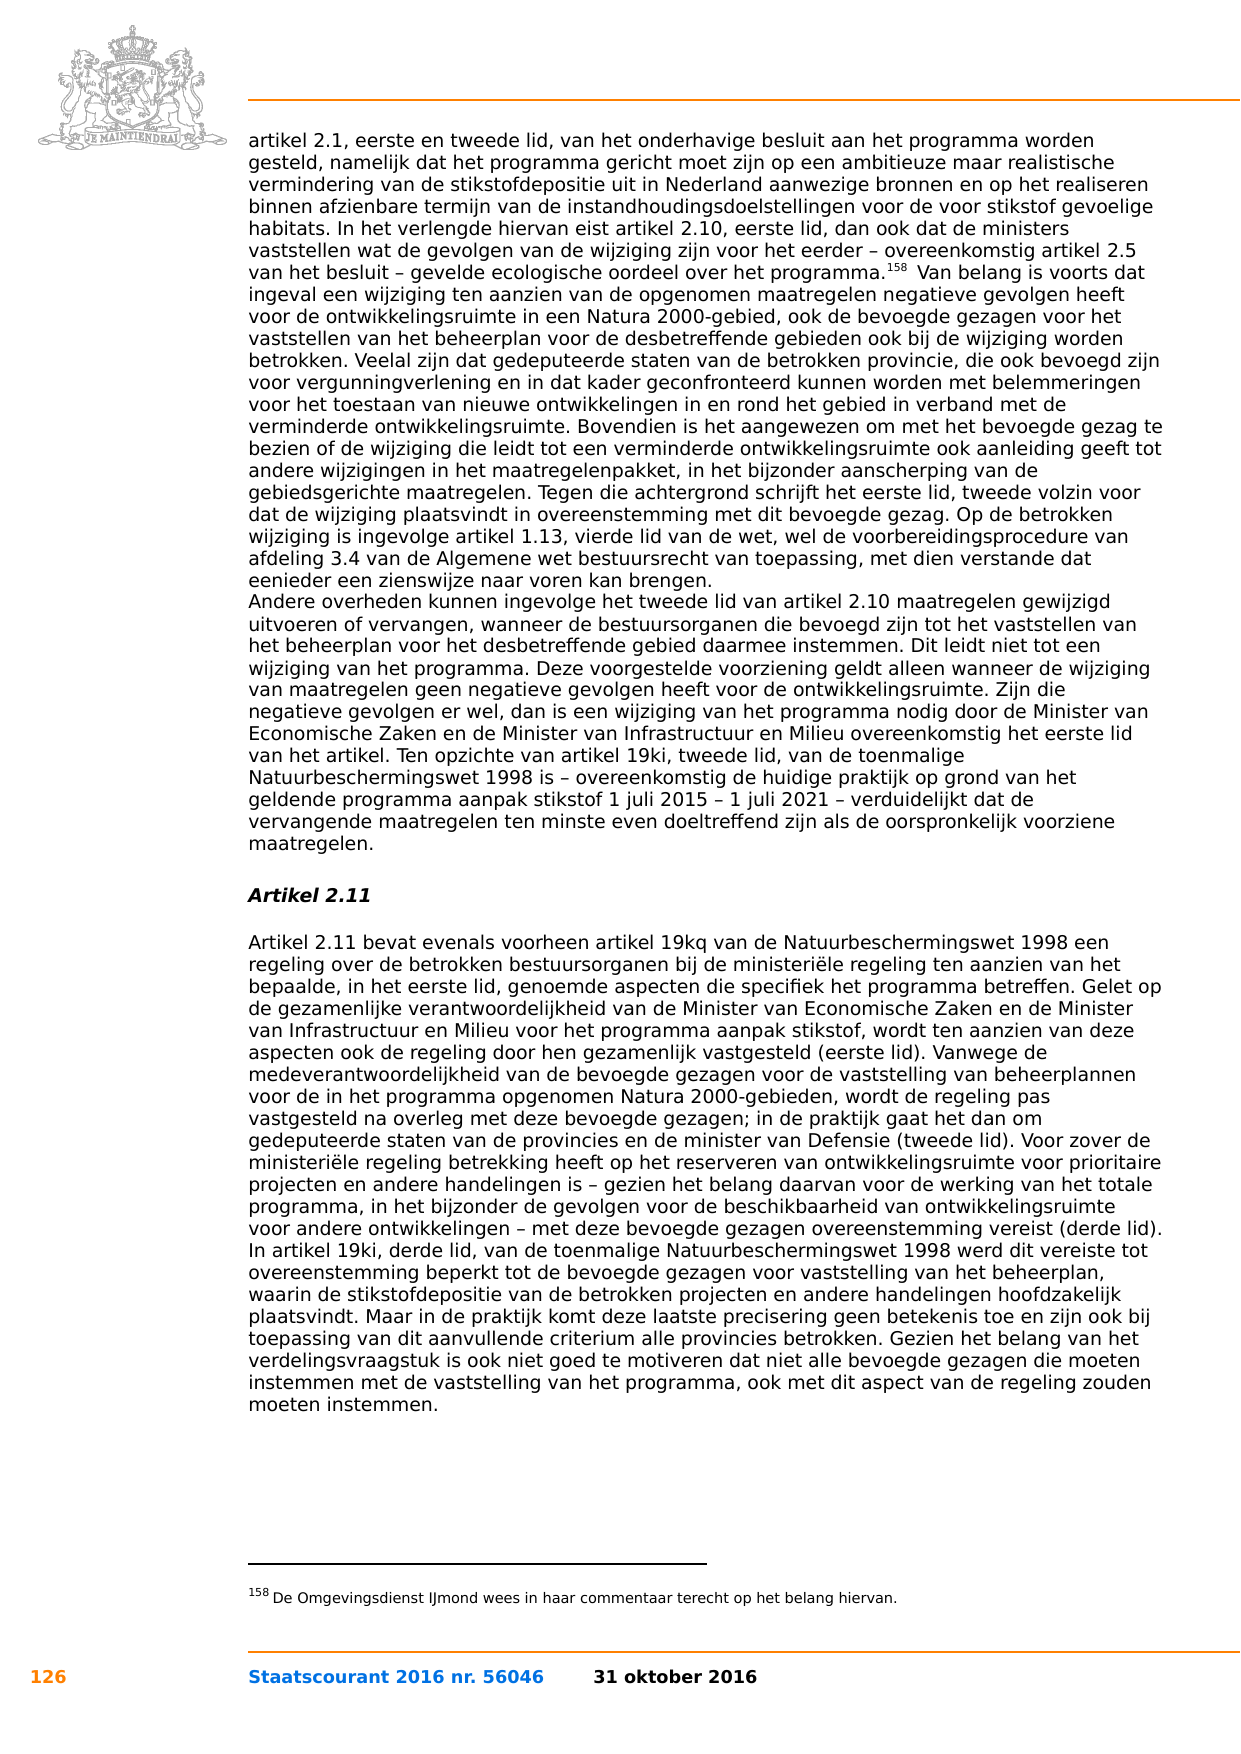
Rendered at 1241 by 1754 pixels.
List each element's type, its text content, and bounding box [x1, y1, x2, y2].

text De Omgevingsdienst IJmond wees in haar commentaar terecht op het belang hiervan. [248, 1586, 1163, 1608]
text artikel 2.1, eerste en tweede lid, van het onderhavige besluit aan het programma worden gesteld, namelijk dat het programma gericht moet zijn op een ambitieuze maar realistische vermindering van de stikstofdepositie uit in Nederland aanwezige bronnen en op het realiseren binnen afzienbare termijn van de instandhoudingsdoelstellingen voor de voor stikstof gevoelige habitats. In het verlengde hiervan eist artikel 2.10, eerste lid, dan ook dat de ministers vaststellen wat de gevolgen van de wijziging zijn voor het eerder – overeenkomstig artikel 2.5 van het besluit – gevelde ecologische oordeel over het programma. Van belang is voorts dat ingeval een wijziging ten aanzien van de opgenomen maatregelen negatieve gevolgen heeft voor de ontwikkelingsruimte in een Natura 2000-gebied, ook de bevoegde gezagen voor het vaststellen van het beheerplan voor de desbetreffende gebieden ook bij de wijziging worden betrokken. Veelal zijn dat gedeputeerde staten van de betrokken provincie, die ook bevoegd zijn voor vergunningverlening en in dat kader geconfronteerd kunnen worden met belemmeringen voor het toestaan van nieuwe ontwikkelingen in en rond het gebied in verband met de verminderde ontwikkelingsruimte. Bovendien is het aangewezen om met het bevoegde gezag te bezien of de wijziging die leidt tot een verminderde ontwikkelingsruimte ook aanleiding geeft tot andere wijzigingen in het maatregelenpakket, in het bijzonder aanscherping van de gebiedsgerichte maatregelen. Tegen die achtergrond schrijft het eerste lid, tweede volzin voor dat de wijziging plaatsvindt in overeenstemming met dit bevoegde gezag. Op de betrokken wijziging is ingevolge artikel 1.13, vierde lid van de wet, wel de voorbereidingsprocedure van afdeling 3.4 van de Algemene wet bestuursrecht van toepassing, met dien verstande dat eenieder een zienswijze naar voren kan brengen. [248, 130, 1163, 591]
text Artikel 2.11 bevat evenals voorheen artikel 19kq van de Natuurbeschermingswet 1998 een regeling over de betrokken bestuursorganen bij de ministeriële regeling ten aanzien van het bepaalde, in het eerste lid, genoemde aspecten die specifiek het programma betreffen. Gelet op de gezamenlijke verantwoordelijkheid van de Minister van Economische Zaken en de Minister van Infrastructuur en Milieu voor het programma aanpak stikstof, wordt ten aanzien van deze aspecten ook de regeling door hen gezamenlijk vastgesteld (eerste lid). Vanwege de medeverantwoordelijkheid van de bevoegde gezagen voor de vaststelling van beheerplannen voor de in het programma opgenomen Natura 2000-gebieden, wordt de regeling pas vastgesteld na overleg met deze bevoegde gezagen; in de praktijk gaat het dan om gedeputeerde staten van de provincies en de minister van Defensie (tweede lid). Voor zover de ministeriële regeling betrekking heeft op het reserveren van ontwikkelingsruimte voor prioritaire projecten en andere handelingen is – gezien het belang daarvan voor de werking van het totale programma, in het bijzonder de gevolgen voor de beschikbaarheid van ontwikkelingsruimte voor andere ontwikkelingen – met deze bevoegde gezagen overeenstemming vereist (derde lid). In artikel 19ki, derde lid, van de toenmalige Natuurbeschermingswet 1998 werd dit vereiste tot overeenstemming beperkt tot de bevoegde gezagen voor vaststelling van het beheerplan, waarin de stikstofdepositie van de betrokken projecten en andere handelingen hoofdzakelijk plaatsvindt. Maar in de praktijk komt deze laatste precisering geen betekenis toe en zijn ook bij toepassing van dit aanvullende criterium alle provincies betrokken. Gezien het belang van het verdelingsvraagstuk is ook niet goed te motiveren dat niet alle bevoegde gezagen die moeten instemmen met de vaststelling van het programma, ook met dit aspect van de regeling zouden moeten instemmen. [248, 932, 1163, 1416]
text Andere overheden kunnen ingevolge het tweede lid van artikel 2.10 maatregelen gewijzigd uitvoeren of vervangen, wanneer de bestuursorganen die bevoegd zijn tot het vaststellen van het beheerplan voor het desbetreffende gebied daarmee instemmen. Dit leidt niet tot een wijziging van het programma. Deze voorgestelde voorziening geldt alleen wanneer de wijziging van maatregelen geen negatieve gevolgen heeft voor de ontwikkelingsruimte. Zijn die negatieve gevolgen er wel, dan is een wijziging van het programma nodig door de Minister van Economische Zaken en de Minister van Infrastructuur en Milieu overeenkomstig het eerste lid van het artikel. Ten opzichte van artikel 19ki, tweede lid, van de toenmalige Natuurbeschermingswet 1998 is – overeenkomstig de huidige praktijk op grond van het geldende programma aanpak stikstof 1 juli 2015 – 1 juli 2021 – verduidelijkt dat de vervangende maatregelen ten minste even doeltreffend zijn als de oorspronkelijk voorziene maatregelen. [248, 591, 1163, 855]
picture [38, 25, 227, 150]
subtitle Artikel 2.11 [248, 885, 1163, 907]
